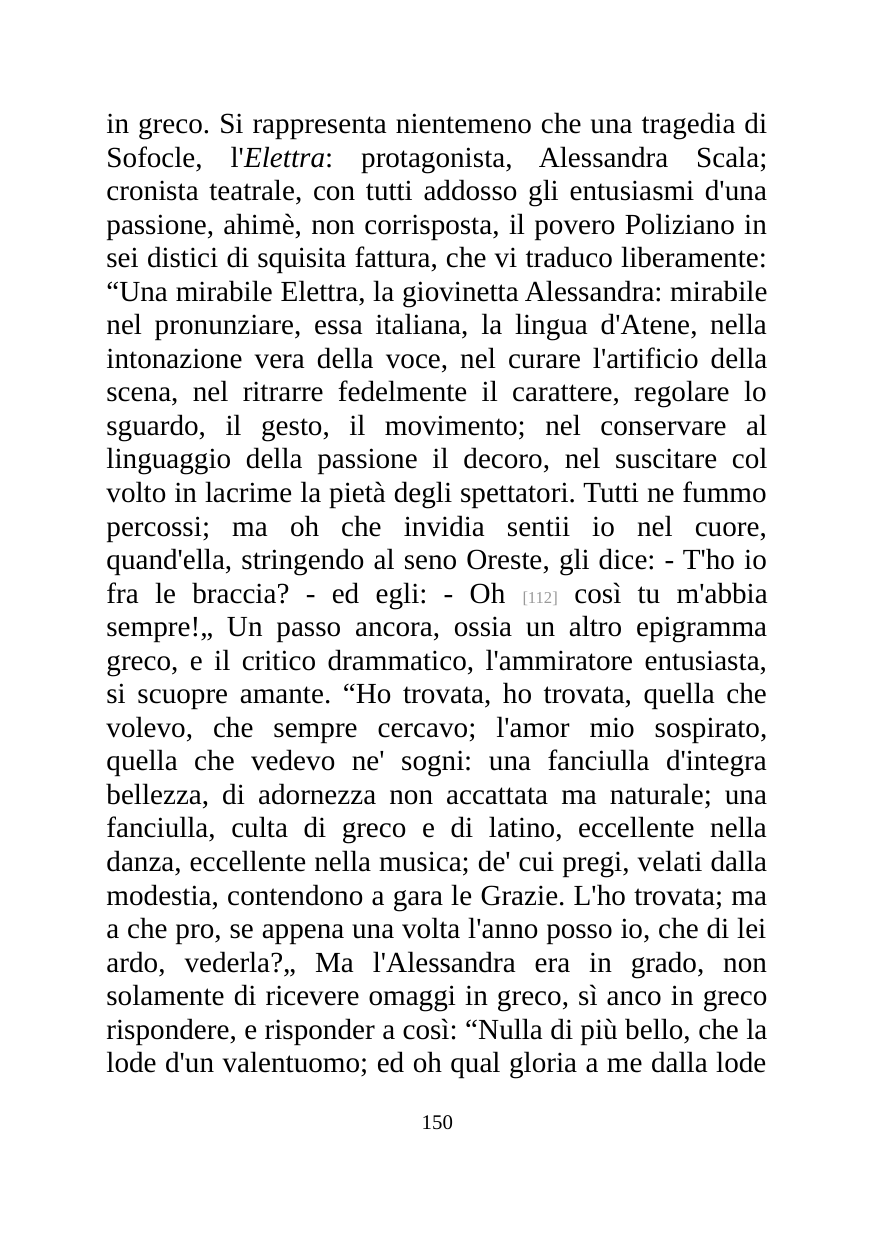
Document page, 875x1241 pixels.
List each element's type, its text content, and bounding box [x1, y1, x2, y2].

text in greco. Si rappresenta nientemeno che una tragedia di Sofocle, l'Elettra: protagonista, Alessandra Scala; cronista teatrale, con tutti addosso gli entusiasmi d'una passione, ahimè, non corrisposta, il povero Poliziano in sei distici di squisita fattura, che vi traduco liberamente: “Una mirabile Elettra, la giovinetta Alessandra: mirabile nel pronunziare, essa italiana, la lingua d'Atene, nella intonazione vera della voce, nel curare l'artificio della scena, nel ritrarre fedelmente il carattere, regolare lo sguardo, il gesto, il movimento; nel conservare al linguaggio della passione il decoro, nel suscitare col volto in lacrime la pietà degli spettatori. Tutti ne fummo percossi; ma oh che invidia sentii io nel cuore, quand'ella, stringendo al seno Oreste, gli dice: - T'ho io fra le braccia? - ed egli: - Oh [112] così tu m'abbia sempre!„ Un passo ancora, ossia un altro epigramma greco, e il critico drammatico, l'ammiratore entusiasta, si scuopre amante. “Ho trovata, ho trovata, quella che volevo, che sempre cercavo; l'amor mio sospirato, quella che vedevo ne' sogni: una fanciulla d'integra bellezza, di adornezza non accattata ma naturale; una fanciulla, culta di greco e di latino, eccellente nella danza, eccellente nella musica; de' cui pregi, velati dalla modestia, contendono a gara le Grazie. L'ho trovata; ma a che pro, se appena una volta l'anno posso io, che di lei ardo, vederla?„ Ma l'Alessandra era in grado, non solamente di ricevere omaggi in greco, sì anco in greco rispondere, e risponder a così: “Nulla di più bello, che la lode d'un valentuomo; ed oh qual gloria a me dalla lode [106, 106, 768, 1079]
